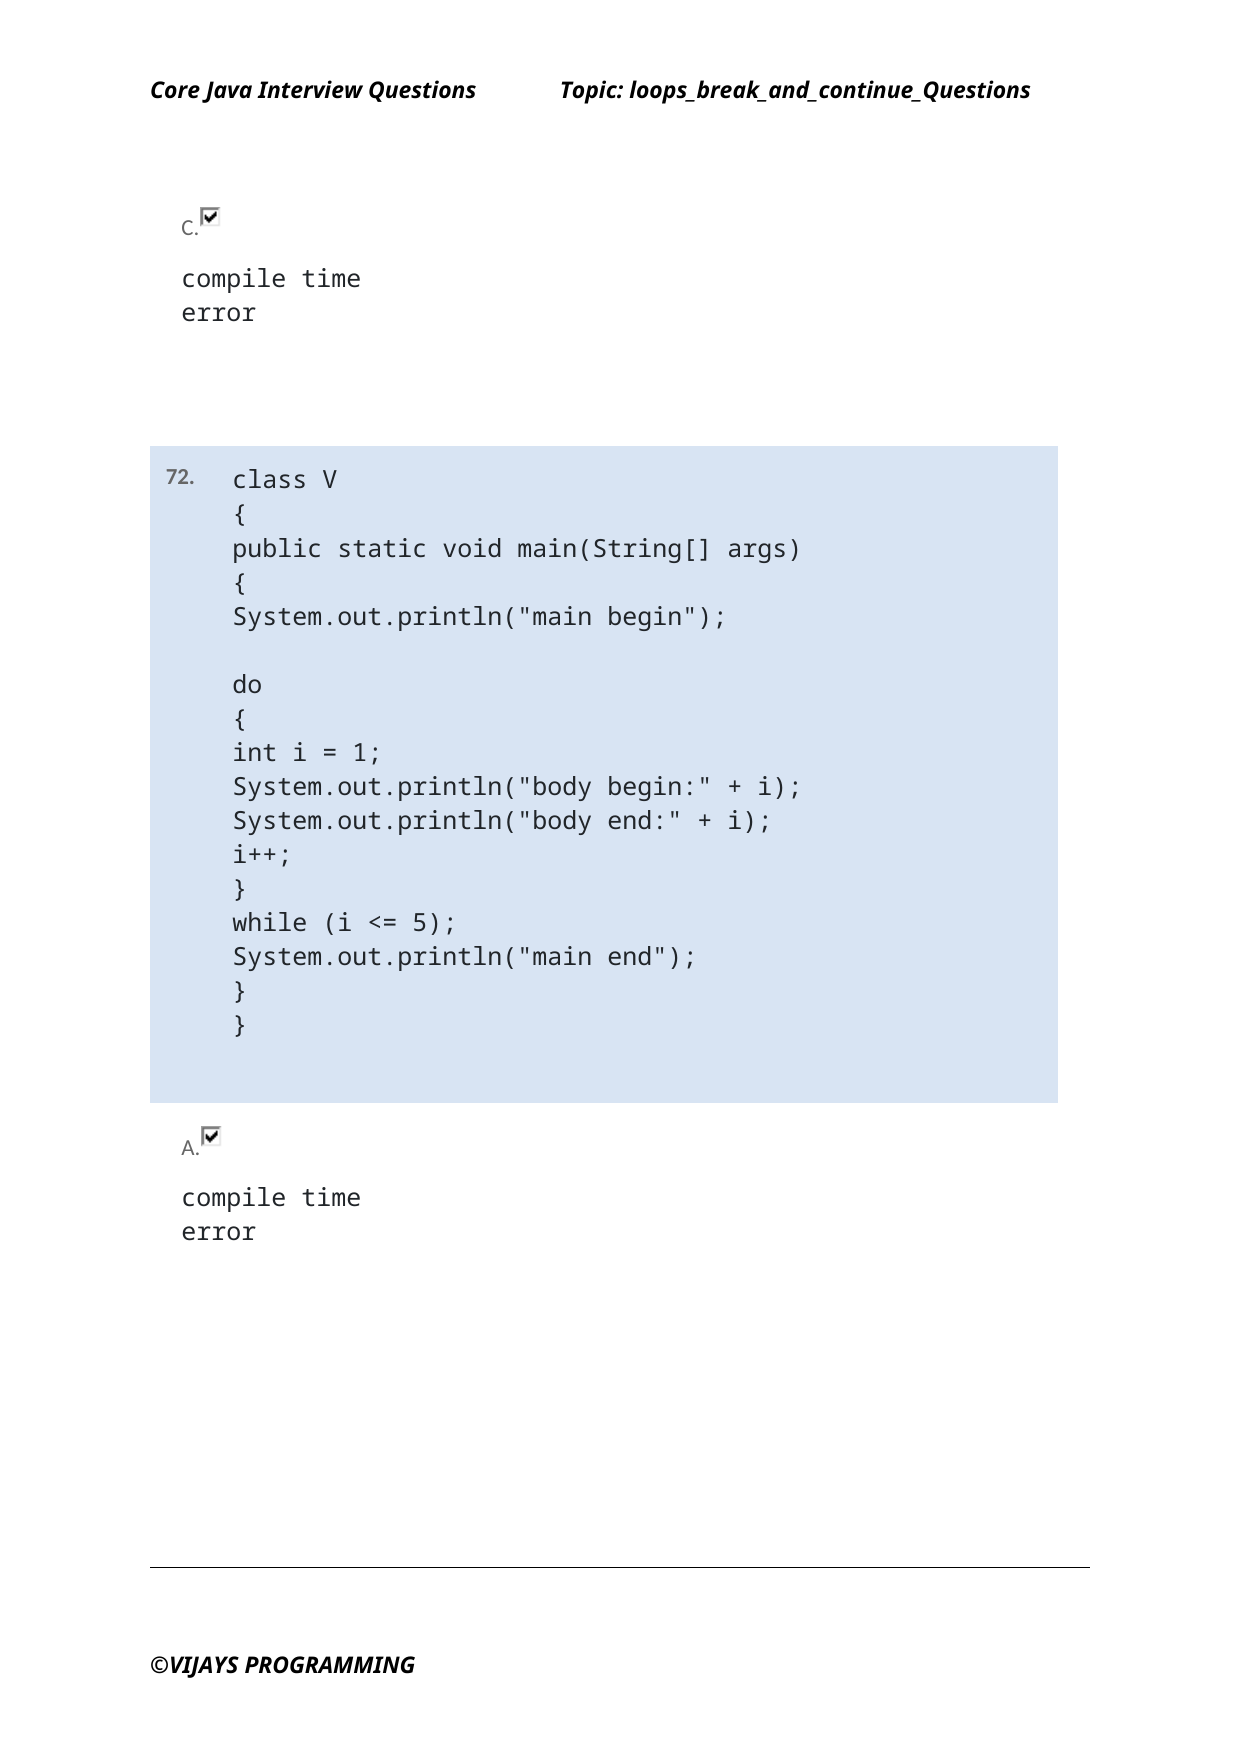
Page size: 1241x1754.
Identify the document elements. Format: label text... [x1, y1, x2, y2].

table_cell class V { public static void main(String[] args) { System.out.println("main begin"); do { int i = 1; System.out.println("body begin:" + i); System.out.println("body end:" + i); i++; } while (i <= 5); System.out.println("main end"); } } [216, 446, 1058, 1103]
table_header C. compile time error [181, 200, 442, 431]
table_header [181, 1350, 387, 1452]
table_cell [150, 150, 1090, 446]
table_cell 72. [150, 446, 216, 1103]
table_header [181, 1452, 360, 1554]
table_cell [1058, 446, 1090, 1103]
table_header A. compile time error [181, 1119, 442, 1350]
table_header [181, 166, 346, 200]
table_cell [150, 1104, 1090, 1567]
